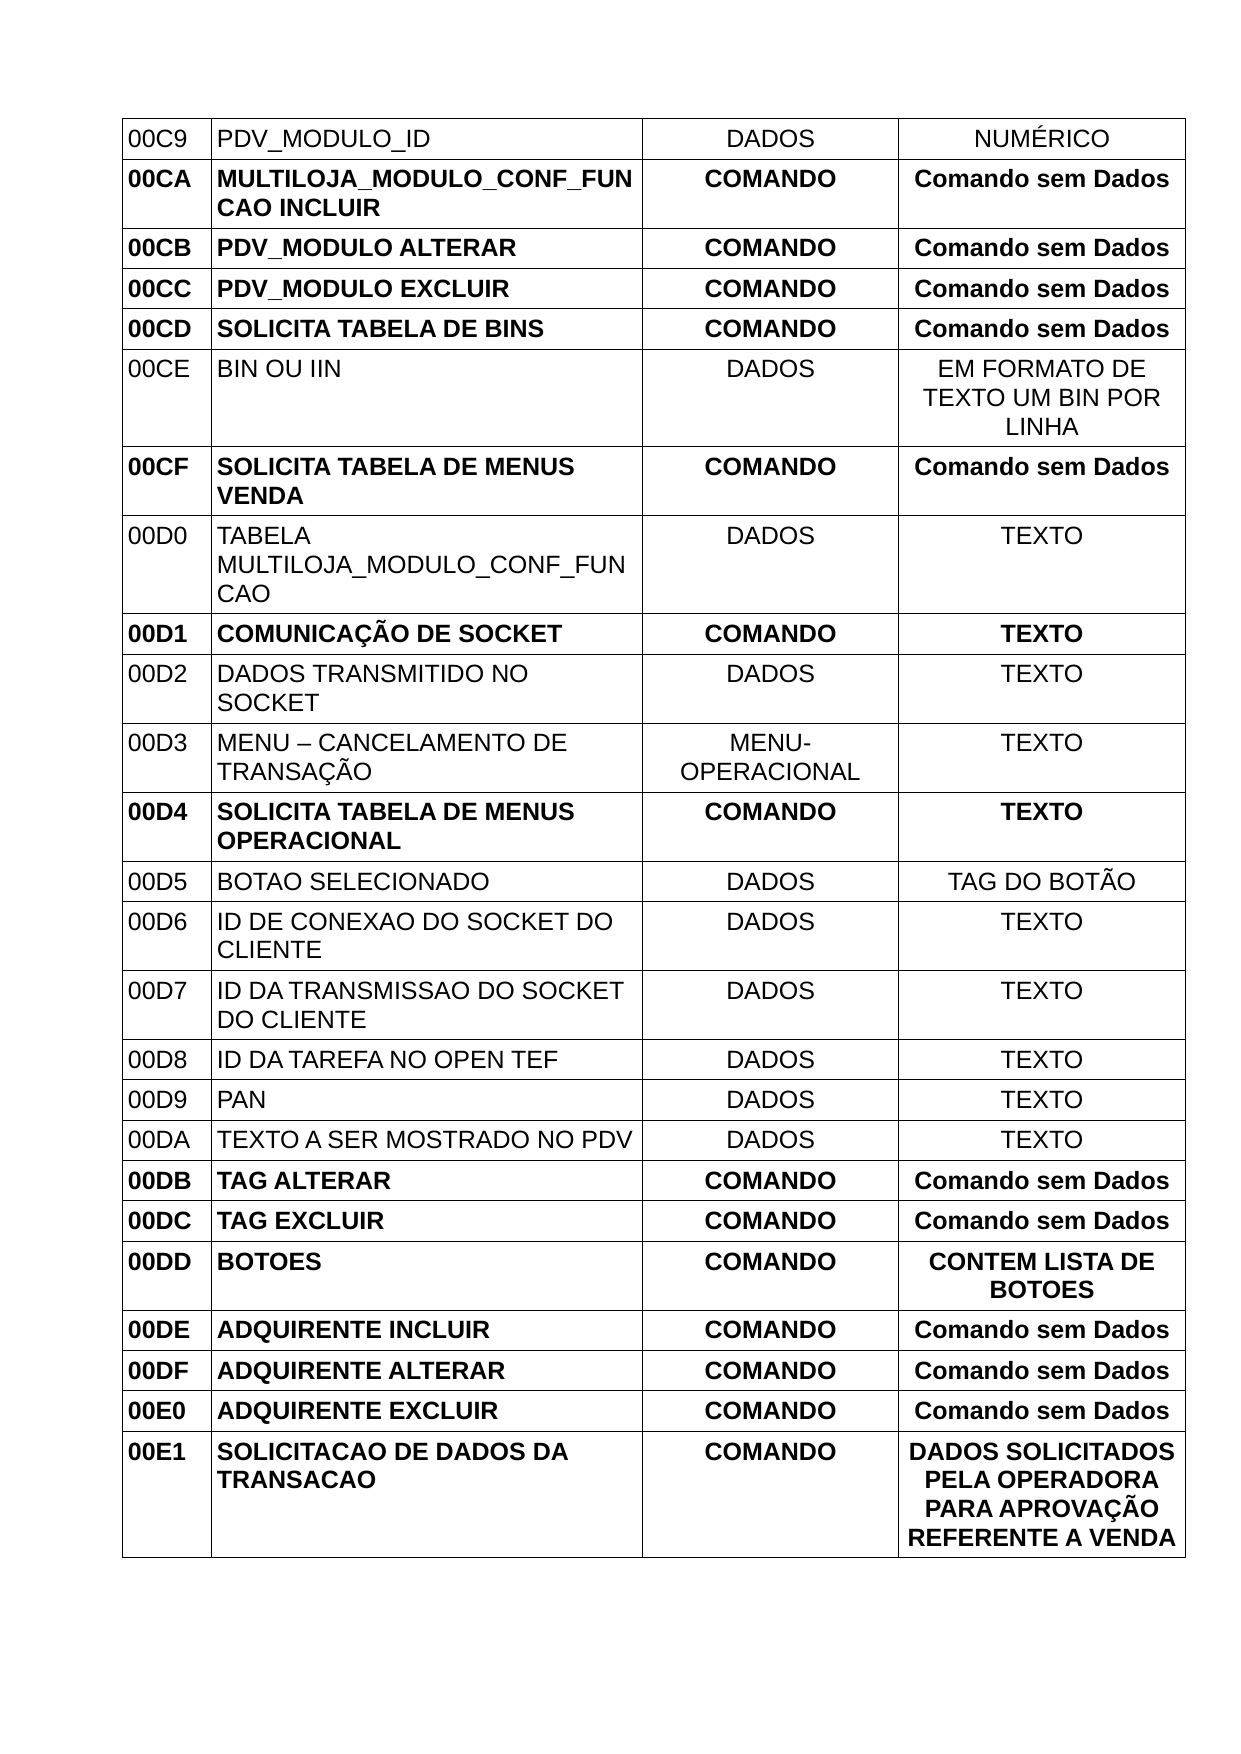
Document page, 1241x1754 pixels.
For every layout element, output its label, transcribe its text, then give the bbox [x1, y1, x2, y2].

table_cell COMANDO [643, 614, 898, 653]
table_cell TEXTO [899, 655, 1185, 722]
table_cell COMANDO [643, 1432, 898, 1557]
table_cell BOTOES [212, 1242, 642, 1310]
table_cell COMANDO [643, 447, 898, 515]
table_cell DADOS SOLICITADOS PELA OPERADORA PARA APROVAÇÃO REFERENTE A VENDA [899, 1432, 1185, 1557]
table_cell DADOS [643, 862, 898, 901]
table_cell DADOS [643, 119, 898, 158]
table_cell ADQUIRENTE EXCLUIR [212, 1391, 642, 1431]
table_cell NUMÉRICO [899, 119, 1185, 158]
table_cell 00CC [123, 269, 211, 308]
table_cell 00CD [123, 309, 211, 348]
table_cell 00D2 [123, 655, 211, 722]
table_cell 00CB [123, 229, 211, 268]
table_cell TAG EXCLUIR [212, 1201, 642, 1241]
table_cell TAG DO BOTÃO [899, 862, 1185, 901]
table_cell 00DB [123, 1161, 211, 1200]
table_cell 00E0 [123, 1391, 211, 1431]
table_cell Comando sem Dados [899, 269, 1185, 308]
table_cell COMANDO [643, 793, 898, 861]
table_cell PDV_MODULO_ID [212, 119, 642, 158]
table_cell 00E1 [123, 1432, 211, 1557]
table_cell 00CE [123, 350, 211, 446]
table_cell ID DA TRANSMISSAO DO SOCKET DO CLIENTE [212, 971, 642, 1039]
table_cell DADOS [643, 1040, 898, 1079]
table_cell 00D1 [123, 614, 211, 653]
table_cell DADOS [643, 350, 898, 446]
table_cell DADOS [643, 516, 898, 613]
table_cell DADOS [643, 902, 898, 970]
table_cell CONTEM LISTA DE BOTOES [899, 1242, 1185, 1310]
table_cell MENU-OPERACIONAL [643, 724, 898, 792]
table_cell 00D0 [123, 516, 211, 613]
table_cell 00CA [123, 160, 211, 227]
table_cell DADOS [643, 1121, 898, 1160]
table_cell TEXTO [899, 971, 1185, 1039]
table_cell PAN [212, 1080, 642, 1120]
table_cell Comando sem Dados [899, 1201, 1185, 1241]
table_cell COMANDO [643, 1161, 898, 1200]
table_cell DADOS TRANSMITIDO NO SOCKET [212, 655, 642, 722]
table_cell COMANDO [643, 1351, 898, 1390]
table_cell COMANDO [643, 309, 898, 348]
table_cell 00D7 [123, 971, 211, 1039]
table_cell ID DE CONEXAO DO SOCKET DO CLIENTE [212, 902, 642, 970]
table_cell TEXTO [899, 1080, 1185, 1120]
table_cell Comando sem Dados [899, 447, 1185, 515]
table_cell Comando sem Dados [899, 1311, 1185, 1350]
table_cell EM FORMATO DE TEXTO UM BIN POR LINHA [899, 350, 1185, 446]
table_cell TEXTO [899, 1121, 1185, 1160]
table_cell ADQUIRENTE ALTERAR [212, 1351, 642, 1390]
table_cell BOTAO SELECIONADO [212, 862, 642, 901]
table_cell SOLICITACAO DE DADOS DA TRANSACAO [212, 1432, 642, 1557]
table_cell MENU – CANCELAMENTO DE TRANSAÇÃO [212, 724, 642, 792]
table_cell PDV_MODULO ALTERAR [212, 229, 642, 268]
table_cell Comando sem Dados [899, 229, 1185, 268]
table_cell DADOS [643, 1080, 898, 1120]
table_cell 00CF [123, 447, 211, 515]
table_cell Comando sem Dados [899, 1391, 1185, 1431]
table_cell 00DF [123, 1351, 211, 1390]
table_cell TAG ALTERAR [212, 1161, 642, 1200]
table_cell TEXTO [899, 793, 1185, 861]
table_cell DADOS [643, 655, 898, 722]
table_cell TEXTO [899, 516, 1185, 613]
table_cell COMANDO [643, 1242, 898, 1310]
table_cell 00DD [123, 1242, 211, 1310]
table_cell Comando sem Dados [899, 1351, 1185, 1390]
table_cell COMANDO [643, 229, 898, 268]
table_cell TEXTO [899, 1040, 1185, 1079]
table_cell COMANDO [643, 1201, 898, 1241]
table_cell Comando sem Dados [899, 309, 1185, 348]
table_cell TEXTO [899, 724, 1185, 792]
table_cell TEXTO [899, 614, 1185, 653]
table_cell PDV_MODULO EXCLUIR [212, 269, 642, 308]
table_cell 00D5 [123, 862, 211, 901]
table_cell COMANDO [643, 269, 898, 308]
table_cell 00D3 [123, 724, 211, 792]
table_cell COMUNICAÇÃO DE SOCKET [212, 614, 642, 653]
table_cell BIN OU IIN [212, 350, 642, 446]
table_cell COMANDO [643, 1311, 898, 1350]
table_cell 00DC [123, 1201, 211, 1241]
table_cell Comando sem Dados [899, 160, 1185, 227]
table_cell 00DA [123, 1121, 211, 1160]
table_cell 00DE [123, 1311, 211, 1350]
table_cell 00D6 [123, 902, 211, 970]
table_cell TEXTO [899, 902, 1185, 970]
table_cell ID DA TAREFA NO OPEN TEF [212, 1040, 642, 1079]
table_cell ADQUIRENTE INCLUIR [212, 1311, 642, 1350]
table_cell SOLICITA TABELA DE MENUS OPERACIONAL [212, 793, 642, 861]
table_cell TABELA MULTILOJA_MODULO_CONF_FUNCAO [212, 516, 642, 613]
table_cell 00D9 [123, 1080, 211, 1120]
table_cell Comando sem Dados [899, 1161, 1185, 1200]
table_cell COMANDO [643, 1391, 898, 1431]
table_cell 00D4 [123, 793, 211, 861]
table_cell 00C9 [123, 119, 211, 158]
table_cell SOLICITA TABELA DE BINS [212, 309, 642, 348]
table_cell TEXTO A SER MOSTRADO NO PDV [212, 1121, 642, 1160]
table_cell MULTILOJA_MODULO_CONF_FUNCAO INCLUIR [212, 160, 642, 227]
table_cell SOLICITA TABELA DE MENUS VENDA [212, 447, 642, 515]
table_cell 00D8 [123, 1040, 211, 1079]
table_cell COMANDO [643, 160, 898, 227]
table_cell DADOS [643, 971, 898, 1039]
